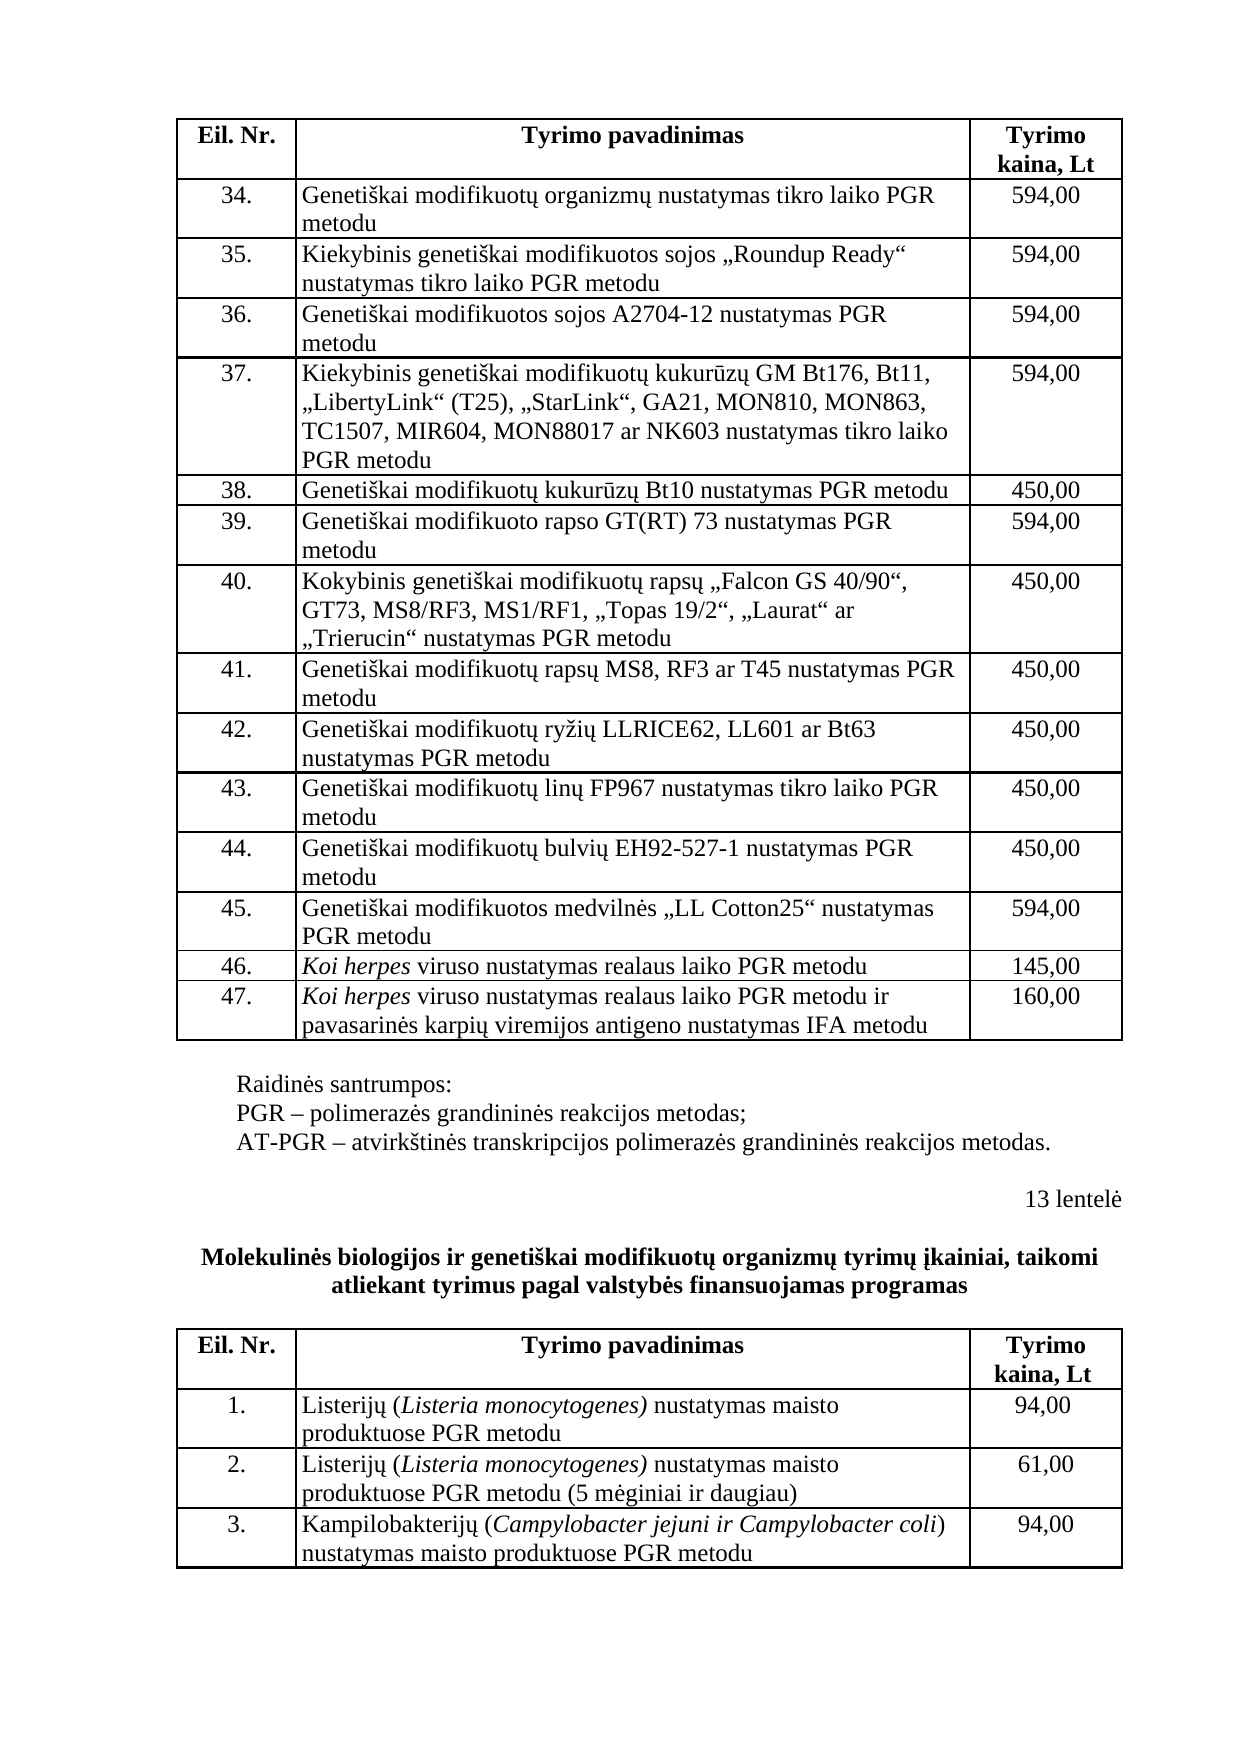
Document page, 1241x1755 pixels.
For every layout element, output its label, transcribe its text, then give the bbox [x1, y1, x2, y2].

table_cell 94,00 [971, 1509, 1121, 1566]
table_cell 61,00 [971, 1449, 1121, 1507]
text 13 lentelė [177, 1184, 1122, 1213]
table_cell 594,00 [971, 180, 1121, 237]
table_cell Genetiškai modifikuotų ryžių LLRICE62, LL601 ar Bt63 nustatymas PGR metodu [297, 714, 969, 771]
table_cell 36. [178, 299, 295, 356]
table_cell Genetiškai modifikuoto rapso GT(RT) 73 nustatymas PGR metodu [297, 506, 969, 564]
text Molekulinės biologijos ir genetiškai modifikuotų organizmų tyrimų įkainiai, taikomi atliekant tyrimus pagal valstybės finansuojamas programas [177, 1242, 1122, 1299]
table_cell Genetiškai modifikuotų kukurūzų Bt10 nustatymas PGR metodu [297, 476, 969, 504]
table_cell 450,00 [971, 566, 1121, 652]
table_cell 44. [178, 833, 295, 891]
table_cell 594,00 [971, 893, 1121, 950]
table_cell Listerijų (Listeria monocytogenes) nustatymas maisto produktuose PGR metodu [297, 1390, 969, 1447]
table_cell 2. [178, 1449, 295, 1507]
table_cell 46. [178, 951, 295, 980]
table_cell 1. [178, 1390, 295, 1447]
table_cell 160,00 [971, 981, 1121, 1038]
table_cell Genetiškai modifikuotų rapsų MS8, RF3 ar T45 nustatymas PGR metodu [297, 654, 969, 712]
table_cell 145,00 [971, 951, 1121, 980]
table_cell 594,00 [971, 239, 1121, 297]
table_cell 594,00 [971, 506, 1121, 564]
table_cell Kokybinis genetiškai modifikuotų rapsų „Falcon GS 40/90“, GT73, MS8/RF3, MS1/RF1, „Topas 19/2“, „Laurat“ ar „Trierucin“ nustatymas PGR metodu [297, 566, 969, 652]
table_cell 42. [178, 714, 295, 771]
table_header Eil. Nr. [178, 120, 295, 178]
table_cell 34. [178, 180, 295, 237]
table_cell Genetiškai modifikuotos medvilnės „LL Cotton25“ nustatymas PGR metodu [297, 893, 969, 950]
table_cell Genetiškai modifikuotų bulvių EH92-527-1 nustatymas PGR metodu [297, 833, 969, 891]
table_cell Genetiškai modifikuotų linų FP967 nustatymas tikro laiko PGR metodu [297, 774, 969, 831]
table_header Tyrimo kaina, Lt [971, 1330, 1121, 1388]
table_cell 41. [178, 654, 295, 712]
table_cell Listerijų (Listeria monocytogenes) nustatymas maisto produktuose PGR metodu (5 mėginiai ir daugiau) [297, 1449, 969, 1507]
table_cell Genetiškai modifikuotų organizmų nustatymas tikro laiko PGR metodu [297, 180, 969, 237]
table_cell 450,00 [971, 833, 1121, 891]
table_cell Koi herpes viruso nustatymas realaus laiko PGR metodu ir pavasarinės karpių viremijos antigeno nustatymas IFA metodu [297, 981, 969, 1038]
table_cell 450,00 [971, 714, 1121, 771]
table_cell 39. [178, 506, 295, 564]
table_cell Kampilobakterijų (Campylobacter jejuni ir Campylobacter coli) nustatymas maisto produktuose PGR metodu [297, 1509, 969, 1566]
text AT-PGR – atvirkštinės transkripcijos polimerazės grandininės reakcijos metodas. [177, 1127, 1122, 1156]
table_cell Genetiškai modifikuotos sojos A2704-12 nustatymas PGR metodu [297, 299, 969, 356]
table_cell Kiekybinis genetiškai modifikuotos sojos „Roundup Ready“ nustatymas tikro laiko PGR metodu [297, 239, 969, 297]
table_cell Kiekybinis genetiškai modifikuotų kukurūzų GM Bt176, Bt11, „LibertyLink“ (T25), „StarLink“, GA21, MON810, MON863, TC1507, MIR604, MON88017 ar NK603 nustatymas tikro laiko PGR metodu [297, 359, 969, 473]
table_cell Koi herpes viruso nustatymas realaus laiko PGR metodu [297, 951, 969, 980]
table_cell 40. [178, 566, 295, 652]
table_cell 450,00 [971, 654, 1121, 712]
text PGR – polimerazės grandininės reakcijos metodas; [177, 1098, 1122, 1127]
table_cell 594,00 [971, 299, 1121, 356]
table_cell 35. [178, 239, 295, 297]
table_cell 3. [178, 1509, 295, 1566]
table_cell 38. [178, 476, 295, 504]
table_cell 37. [178, 359, 295, 473]
table_header Eil. Nr. [178, 1330, 295, 1388]
table_cell 450,00 [971, 476, 1121, 504]
table_cell 47. [178, 981, 295, 1038]
table_cell 45. [178, 893, 295, 950]
table_cell 450,00 [971, 774, 1121, 831]
table_cell 43. [178, 774, 295, 831]
table_header Tyrimo pavadinimas [297, 1330, 969, 1388]
table_header Tyrimo kaina, Lt [971, 120, 1121, 178]
table_cell 594,00 [971, 359, 1121, 473]
table_cell 94,00 [971, 1390, 1121, 1447]
table_header Tyrimo pavadinimas [297, 120, 969, 178]
text Raidinės santrumpos: [177, 1069, 1122, 1098]
